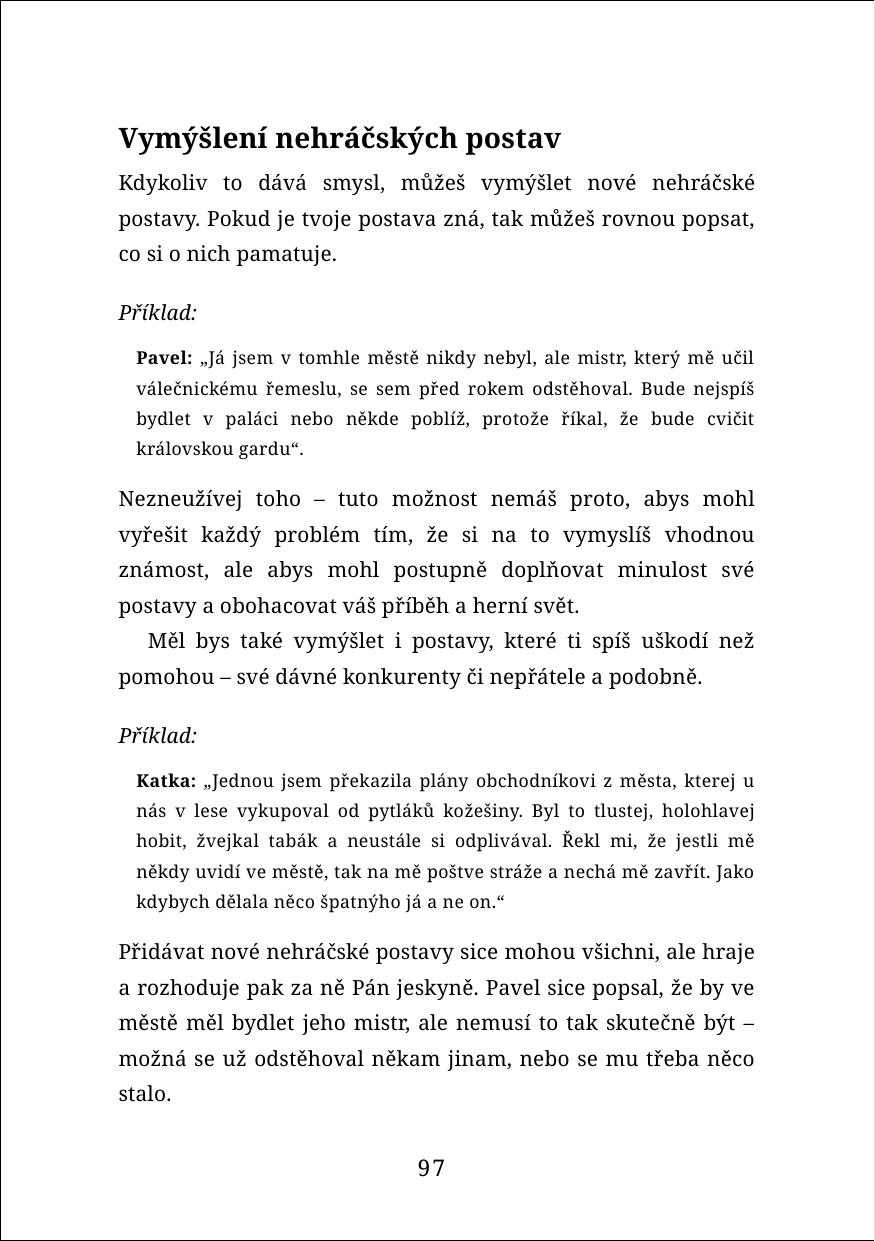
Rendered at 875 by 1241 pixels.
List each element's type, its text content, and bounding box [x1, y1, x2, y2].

text Příklad: [118, 298, 756, 327]
text Katka: „Jednou jsem překazila plány obchodníkovi z města, kterej u nás v lese vykupoval od pytláků kožešiny. Byl to tlustej, holohlavej hobit, žvejkal tabák a neustále si odplivával. Řekl mi, že jestli mě někdy uvidí ve městě, tak na mě poštve stráže a nechá mě zavřít. Jako kdybych dělala něco špatnýho já a ne on.“ [136, 768, 756, 913]
text Kdykoliv to dává smysl, můžeš vymýšlet nové nehráčské postavy. Pokud je tvoje postava zná, tak můžeš rovnou popsat, co si o nich pamatuje. [118, 168, 756, 268]
text Pavel: „Já jsem v tomhle městě nikdy nebyl, ale mistr, který mě učil válečnickému řemeslu, se sem před rokem odstěhoval. Bude nejspíš bydlet v paláci nebo někde poblíž, protože říkal, že bude cvičit královskou gardu“. [136, 346, 756, 461]
text Nezneužívej toho – tuto možnost nemáš proto, abys mohl vyřešit každý problém tím, že si na to vymyslíš vhodnou známost, ale abys mohl postupně doplňovat minulost své postavy a obohacovat váš příběh a herní svět. Měl bys také vymýšlet i postavy, které ti spíš uškodí než pomohou – své dávné konkurenty či nepřátele a podobně. [118, 484, 756, 690]
text Příklad: [118, 721, 756, 749]
subtitle Vymýšlení nehráčských postav [118, 118, 756, 157]
text Přidávat nové nehráčské postavy sice mohou všichni, ale hraje a rozhoduje pak za ně Pán jeskyně. Pavel sice popsal, že by ve městě měl bydlet jeho mistr, ale nemusí to tak skutečně být – možná se už odstěhoval někam jinam, nebo se mu třeba něco stalo. [118, 937, 756, 1108]
